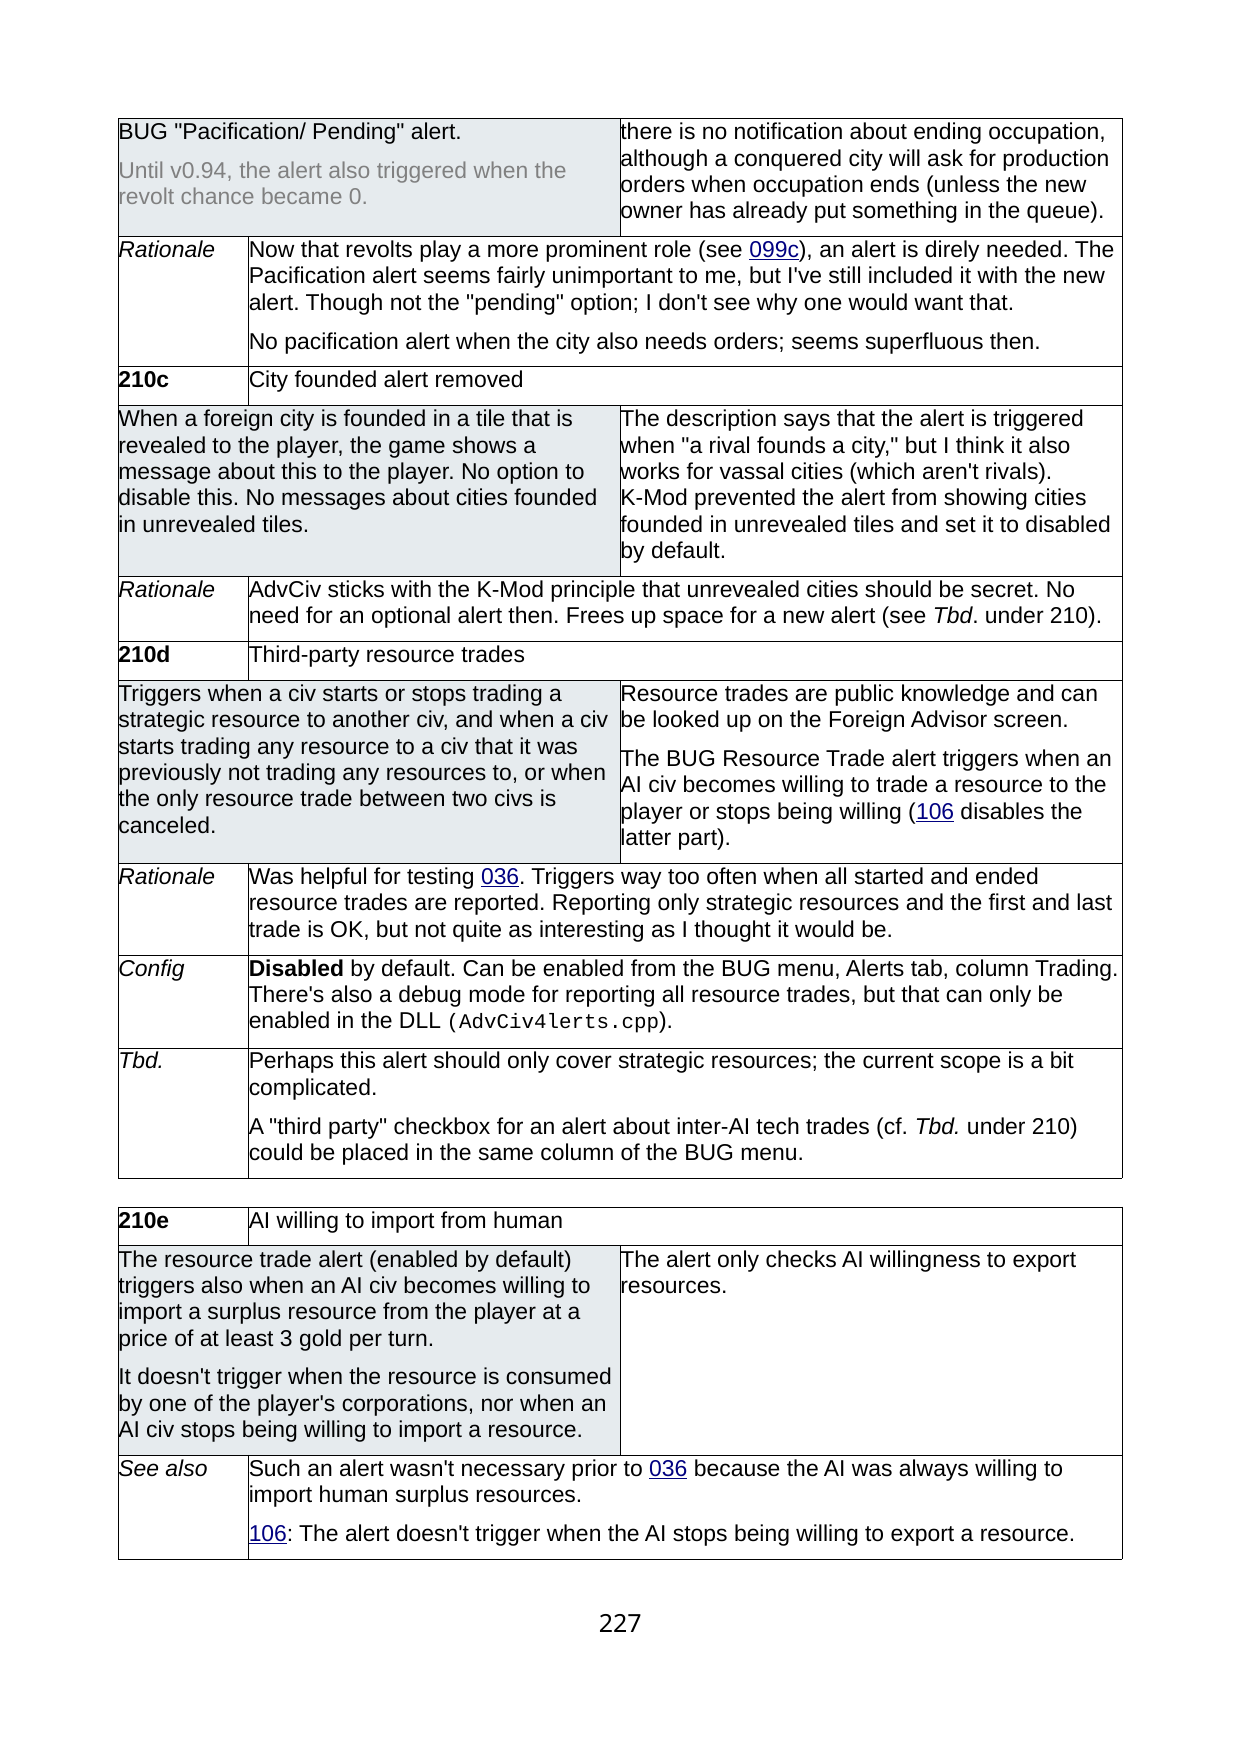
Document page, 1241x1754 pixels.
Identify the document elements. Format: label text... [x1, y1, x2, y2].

table_cell Rationale [119, 237, 248, 366]
table_cell See also [119, 1456, 248, 1559]
table_cell 210d [119, 642, 248, 680]
table_cell AdvCiv sticks with the K-Mod principle that unrevealed cities should be secret. No need for an optional alert then. Frees up space for a new alert (see Tbd. under 210). [249, 577, 1122, 641]
table_cell Perhaps this alert should only cover strategic resources; the current scope is a bit complicated. A "third party" checkbox for an alert about inter-AI tech trades (cf. Tbd. under 210) could be placed in the same column of the BUG menu. [249, 1049, 1122, 1178]
table_cell Third-party resource trades [249, 642, 1122, 680]
table_header AI willing to import from human [249, 1208, 1122, 1245]
table_cell Config [119, 956, 248, 1047]
table_cell Rationale [119, 577, 248, 641]
table_cell BUG "Pacification/ Pending" alert. Until v0.94, the alert also triggered when the revolt chance became 0. [119, 119, 620, 236]
table_cell City founded alert removed [249, 367, 1122, 405]
table_cell Rationale [119, 864, 248, 954]
table_cell Tbd. [119, 1049, 248, 1178]
table_cell The alert only checks AI willingness to export resources. [621, 1246, 1122, 1455]
table_cell The resource trade alert (enabled by default) triggers also when an AI civ becomes willing to import a surplus resource from the player at a price of at least 3 gold per turn. It doesn't trigger when the resource is consumed by one of the player's corporations, nor when an AI civ stops being willing to import a resource. [119, 1246, 620, 1455]
table_cell 210c [119, 367, 248, 405]
table_cell Was helpful for testing 036. Triggers way too often when all started and ended resource trades are reported. Reporting only strategic resources and the first and last trade is OK, but not quite as interesting as I thought it would be. [249, 864, 1122, 954]
table_cell Resource trades are public knowledge and can be looked up on the Foreign Advisor screen. The BUG Resource Trade alert triggers when an AI civ becomes willing to trade a resource to the player or stops being willing (106 disables the latter part). [621, 681, 1122, 863]
table_cell Such an alert wasn't necessary prior to 036 because the AI was always willing to import human surplus resources. 106: The alert doesn't trigger when the AI stops being willing to export a resource. [249, 1456, 1122, 1559]
table_cell Disabled by default. Can be enabled from the BUG menu, Alerts tab, column Trading. There's also a debug mode for reporting all resource trades, but that can only be enabled in the DLL (AdvCiv4lerts.cpp). [249, 956, 1122, 1047]
table_cell there is no notification about ending occupation, although a conquered city will ask for production orders when occupation ends (unless the new owner has already put something in the queue). [621, 119, 1122, 236]
table_cell The description says that the alert is triggered when "a rival founds a city," but I think it also works for vassal cities (which aren't rivals). K-Mod prevented the alert from showing cities founded in unrevealed tiles and set it to disabled by default. [621, 406, 1122, 576]
table_cell Now that revolts play a more prominent role (see 099c), an alert is direly needed. The Pacification alert seems fairly unimportant to me, but I've still included it with the new alert. Though not the "pending" option; I don't see why one would want that. No pacification alert when the city also needs orders; seems superfluous then. [249, 237, 1122, 366]
table_cell Triggers when a civ starts or stops trading a strategic resource to another civ, and when a civ starts trading any resource to a civ that it was previously not trading any resources to, or when the only resource trade between two civs is canceled. [119, 681, 620, 863]
table_cell When a foreign city is founded in a tile that is revealed to the player, the game shows a message about this to the player. No option to disable this. No messages about cities founded in unrevealed tiles. [119, 406, 620, 576]
table_header 210e [119, 1208, 248, 1245]
